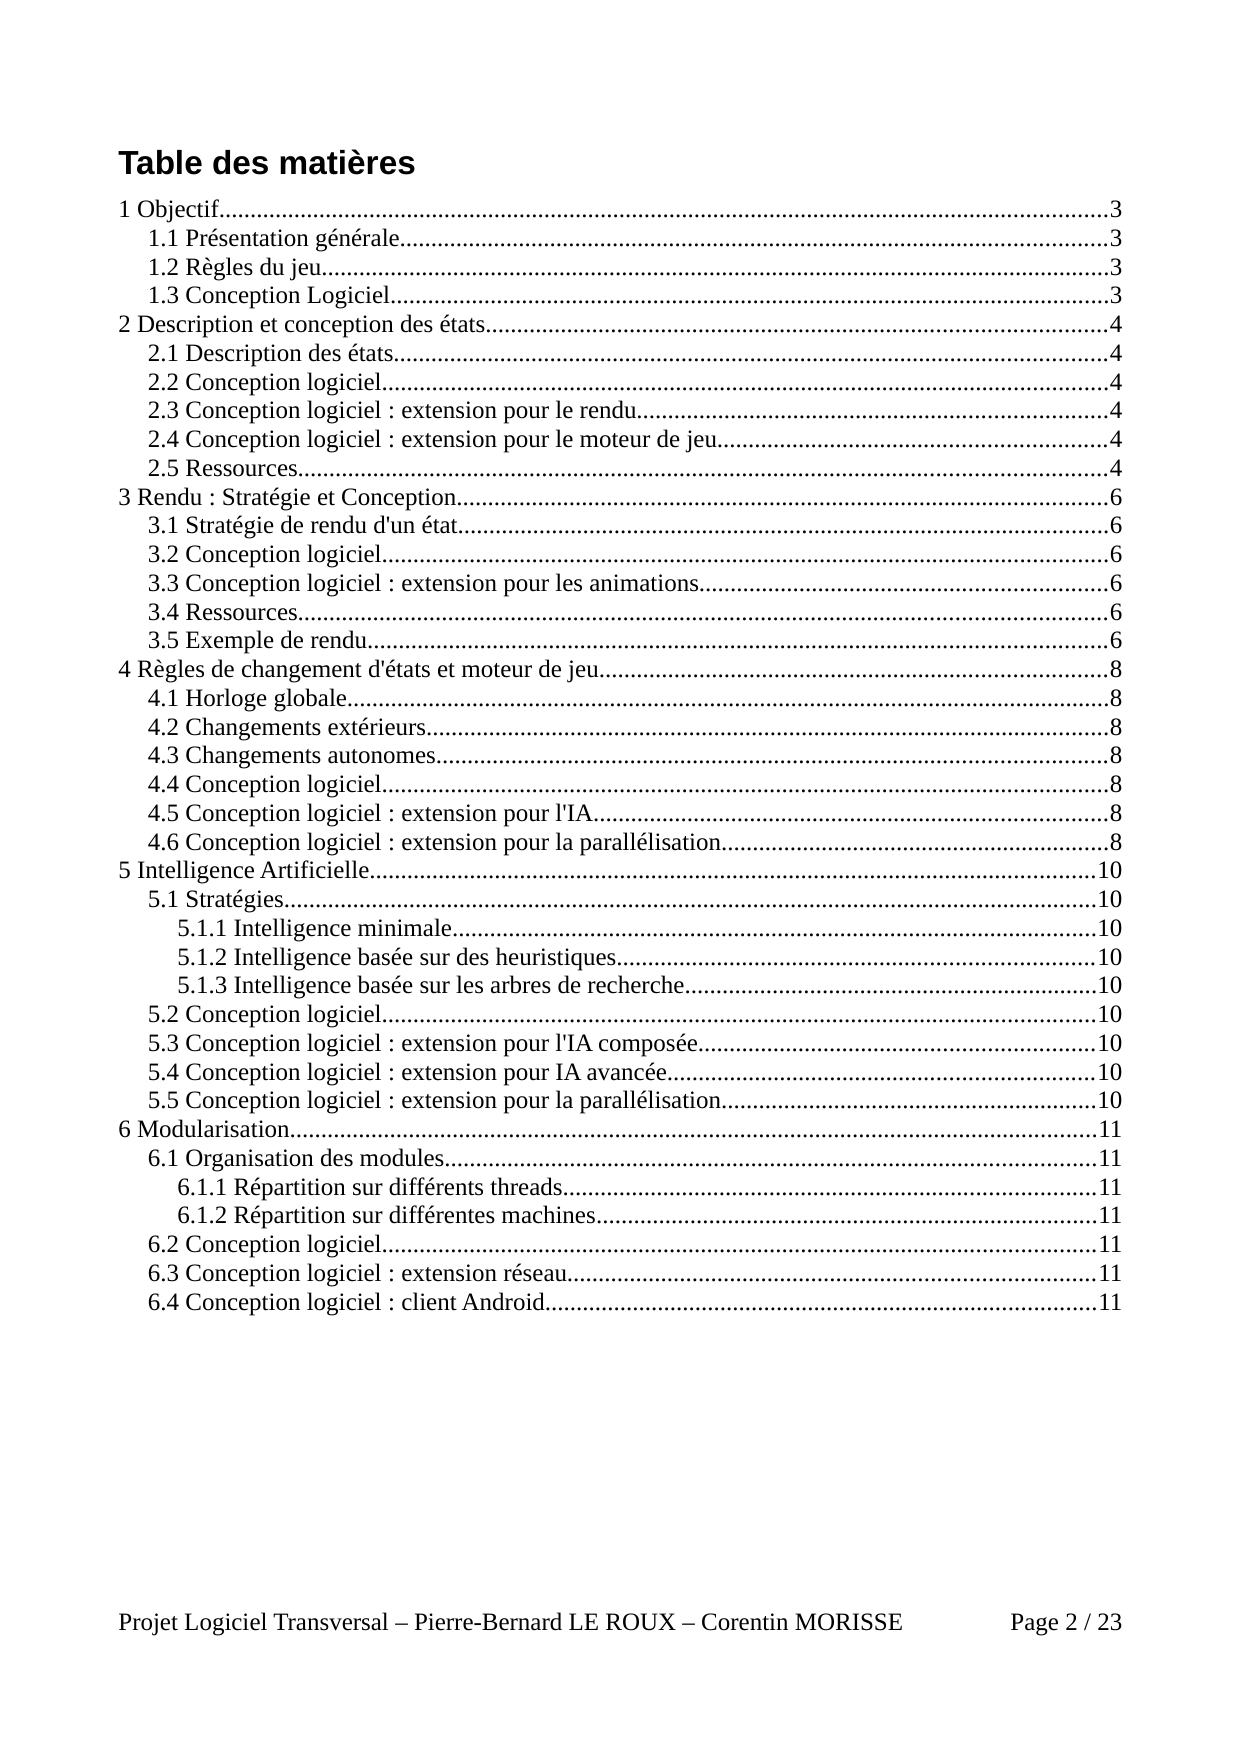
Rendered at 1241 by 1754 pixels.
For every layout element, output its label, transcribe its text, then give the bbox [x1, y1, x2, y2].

text 2.3 Conception logiciel : extension pour le rendu 4 [148, 395, 1122, 424]
text 5.1.2 Intelligence basée sur des heuristiques 10 [177, 942, 1122, 970]
text 4.6 Conception logiciel : extension pour la parallélisation 8 [148, 827, 1122, 855]
text 5 Intelligence Artificielle 10 [118, 855, 1122, 884]
text 5.3 Conception logiciel : extension pour l'IA composée 10 [148, 1028, 1122, 1057]
text 6.4 Conception logiciel : client Android 11 [148, 1287, 1122, 1315]
text 4.2 Changements extérieurs 8 [148, 712, 1122, 740]
text 3.5 Exemple de rendu 6 [148, 625, 1122, 654]
text 5.2 Conception logiciel 10 [148, 999, 1122, 1028]
text 2.5 Ressources 4 [148, 453, 1122, 482]
text 3 Rendu : Stratégie et Conception 6 [118, 482, 1122, 510]
text 3.4 Ressources 6 [148, 597, 1122, 625]
text 6.1 Organisation des modules 11 [148, 1143, 1122, 1172]
text 5.1 Stratégies 10 [148, 884, 1122, 913]
text 4.1 Horloge globale 8 [148, 683, 1122, 712]
text 5.1.3 Intelligence basée sur les arbres de recherche 10 [177, 970, 1122, 999]
text 6 Modularisation 11 [118, 1114, 1122, 1143]
text 5.5 Conception logiciel : extension pour la parallélisation 10 [148, 1085, 1122, 1114]
subtitle Table des matières [118, 143, 1122, 182]
text 3.3 Conception logiciel : extension pour les animations 6 [148, 568, 1122, 597]
text 1.1 Présentation générale 3 [148, 223, 1122, 252]
text 6.2 Conception logiciel 11 [148, 1229, 1122, 1258]
text 1 Objectif 3 [118, 194, 1122, 223]
text 5.4 Conception logiciel : extension pour IA avancée 10 [148, 1057, 1122, 1085]
text 4.5 Conception logiciel : extension pour l'IA 8 [148, 798, 1122, 827]
text 6.1.1 Répartition sur différents threads 11 [177, 1172, 1122, 1200]
text 2 Description et conception des états 4 [118, 309, 1122, 338]
text 3.2 Conception logiciel 6 [148, 539, 1122, 568]
text 2.4 Conception logiciel : extension pour le moteur de jeu 4 [148, 424, 1122, 453]
text 2.1 Description des états 4 [148, 338, 1122, 367]
text 2.2 Conception logiciel 4 [148, 367, 1122, 395]
text 1.2 Règles du jeu 3 [148, 252, 1122, 280]
text 4 Règles de changement d'états et moteur de jeu 8 [118, 654, 1122, 683]
text 5.1.1 Intelligence minimale 10 [177, 913, 1122, 942]
text 6.3 Conception logiciel : extension réseau 11 [148, 1258, 1122, 1287]
text 4.4 Conception logiciel 8 [148, 769, 1122, 798]
text 3.1 Stratégie de rendu d'un état 6 [148, 510, 1122, 539]
text 4.3 Changements autonomes 8 [148, 740, 1122, 769]
text 6.1.2 Répartition sur différentes machines 11 [177, 1200, 1122, 1229]
text 1.3 Conception Logiciel 3 [148, 280, 1122, 309]
